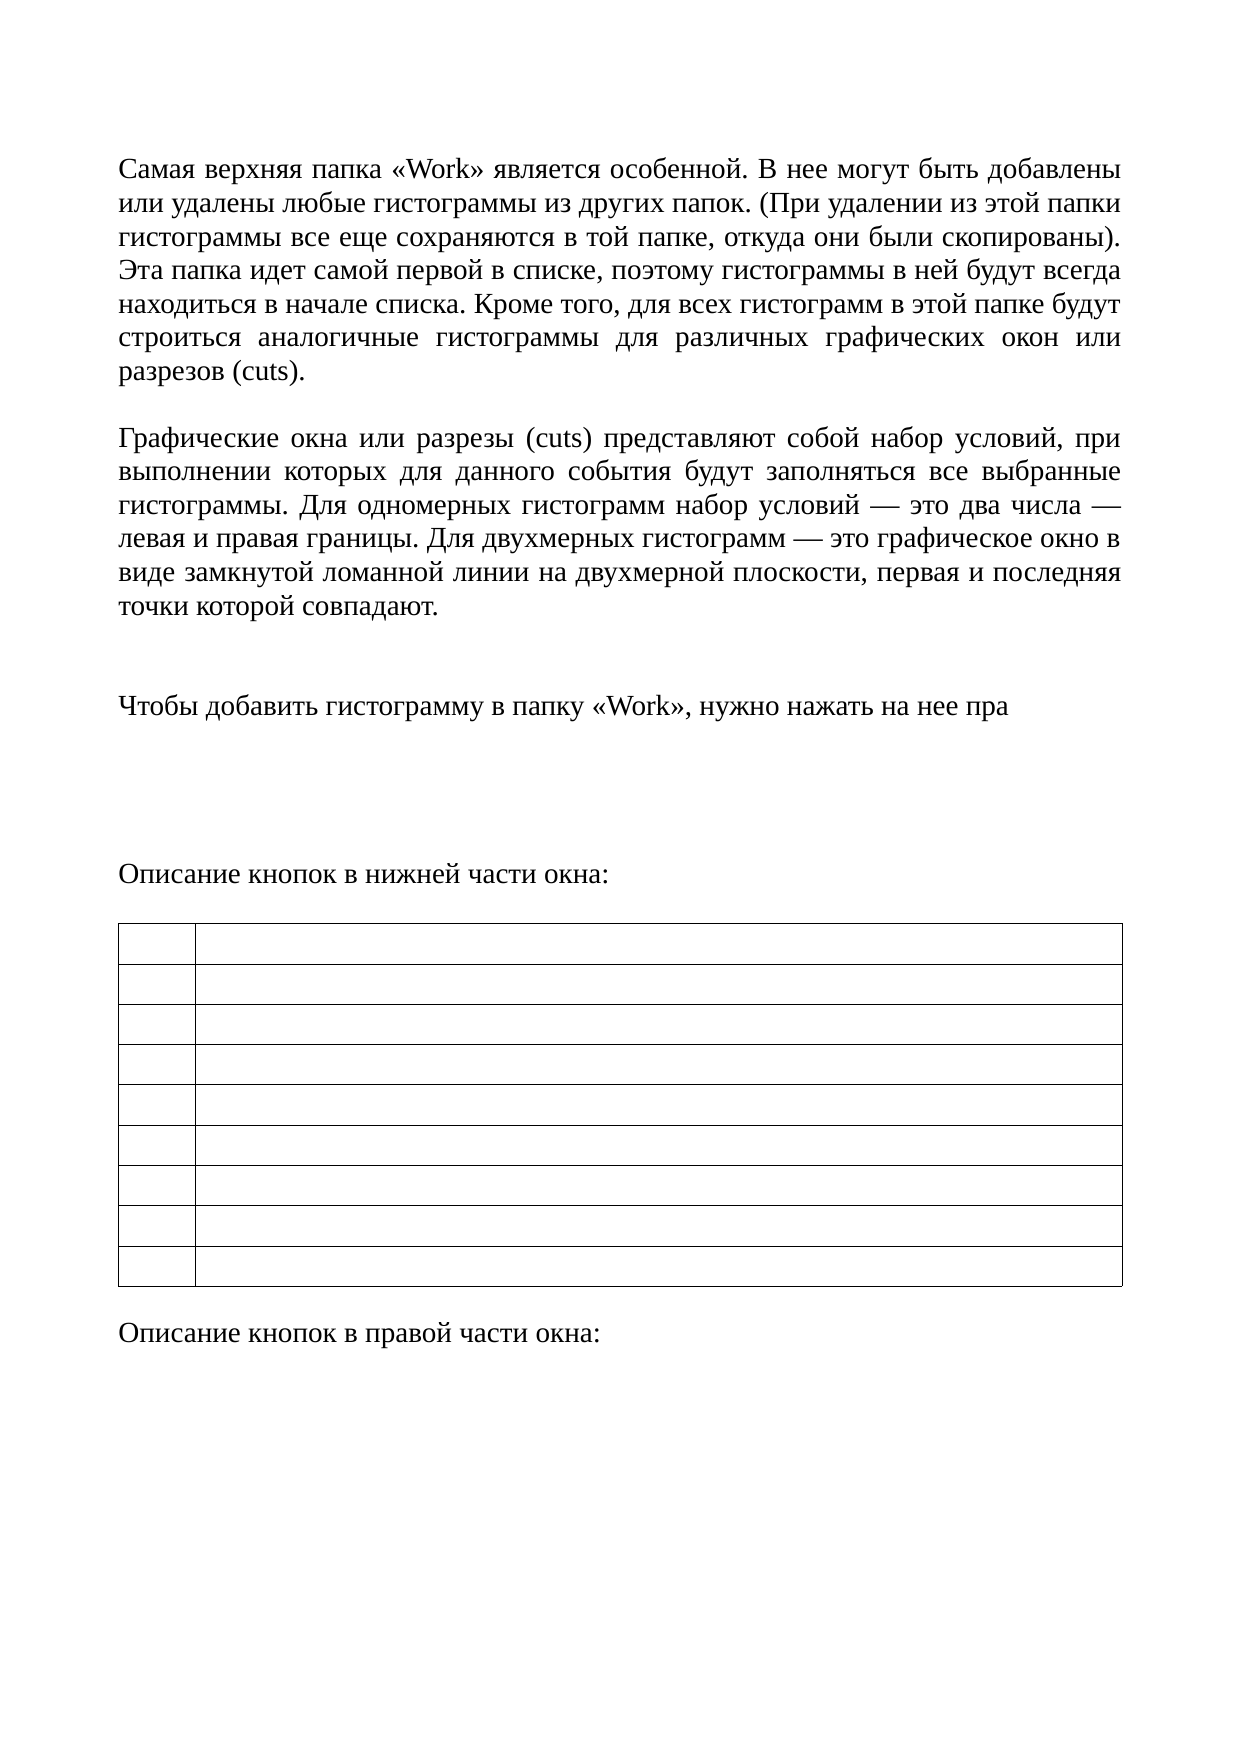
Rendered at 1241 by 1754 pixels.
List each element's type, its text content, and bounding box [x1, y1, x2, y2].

text Графические окна или разрезы (cuts) представляют собой набор условий, при выполнении которых для данного события будут заполняться все выбранные гистограммы. Для одномерных гистограмм набор условий — это два числа — левая и правая границы. Для двухмерных гистограмм — это графическое окно в виде замкнутой ломанной линии на двухмерной плоскости, первая и последняя точки которой совпадают. [118, 420, 1122, 621]
table_cell [196, 965, 1122, 1004]
table_cell [196, 1247, 1122, 1286]
text Чтобы добавить гистограмму в папку «Work», нужно нажать на нее пра [118, 688, 1122, 722]
text Описание кнопок в нижней части окна: [118, 856, 1122, 889]
text Описание кнопок в правой части окна: [118, 1315, 1122, 1348]
table_header [119, 924, 195, 963]
table_cell [196, 1005, 1122, 1044]
table_cell [196, 1206, 1122, 1246]
table_cell [119, 1085, 195, 1125]
table_cell [119, 1166, 195, 1205]
table_cell [196, 1166, 1122, 1205]
table_cell [196, 1085, 1122, 1125]
table_cell [119, 1247, 195, 1286]
table_cell [119, 1005, 195, 1044]
table_cell [196, 1126, 1122, 1165]
table_cell [119, 1126, 195, 1165]
table_cell [119, 965, 195, 1004]
table_cell [119, 1206, 195, 1246]
table_cell [119, 1045, 195, 1084]
table_cell [196, 1045, 1122, 1084]
table_header [196, 924, 1122, 963]
text Самая верхняя папка «Work» является особенной. В нее могут быть добавлены или удалены любые гистограммы из других папок. (При удалении из этой папки гистограммы все еще сохраняются в той папке, откуда они были скопированы). Эта папка идет самой первой в списке, поэтому гистограммы в ней будут всегда находиться в начале списка. Кроме того, для всех гистограмм в этой папке будут строиться аналогичные гистограммы для различных графических окон или разрезов (cuts). [118, 152, 1122, 386]
